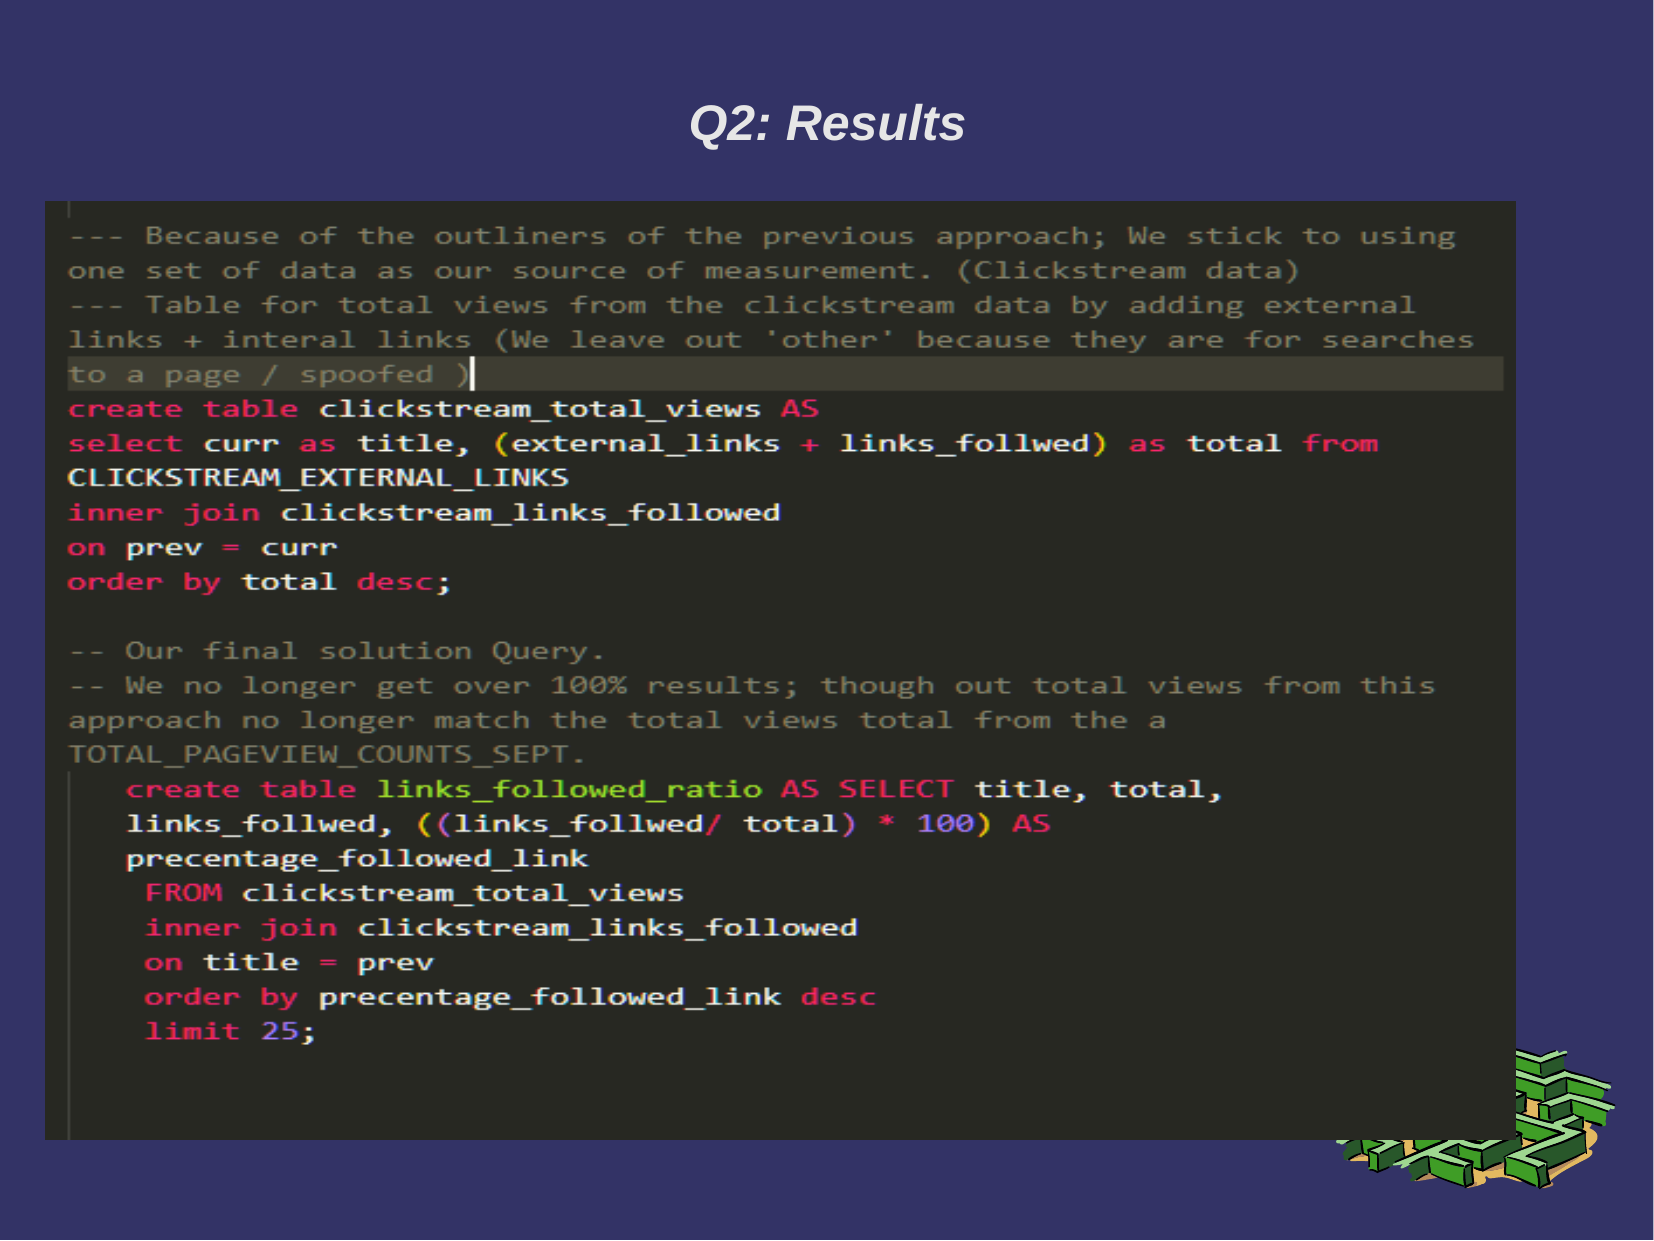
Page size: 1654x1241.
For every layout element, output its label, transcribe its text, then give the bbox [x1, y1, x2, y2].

title Q2: Results [121, 19, 1534, 227]
picture [45, 201, 1516, 1141]
